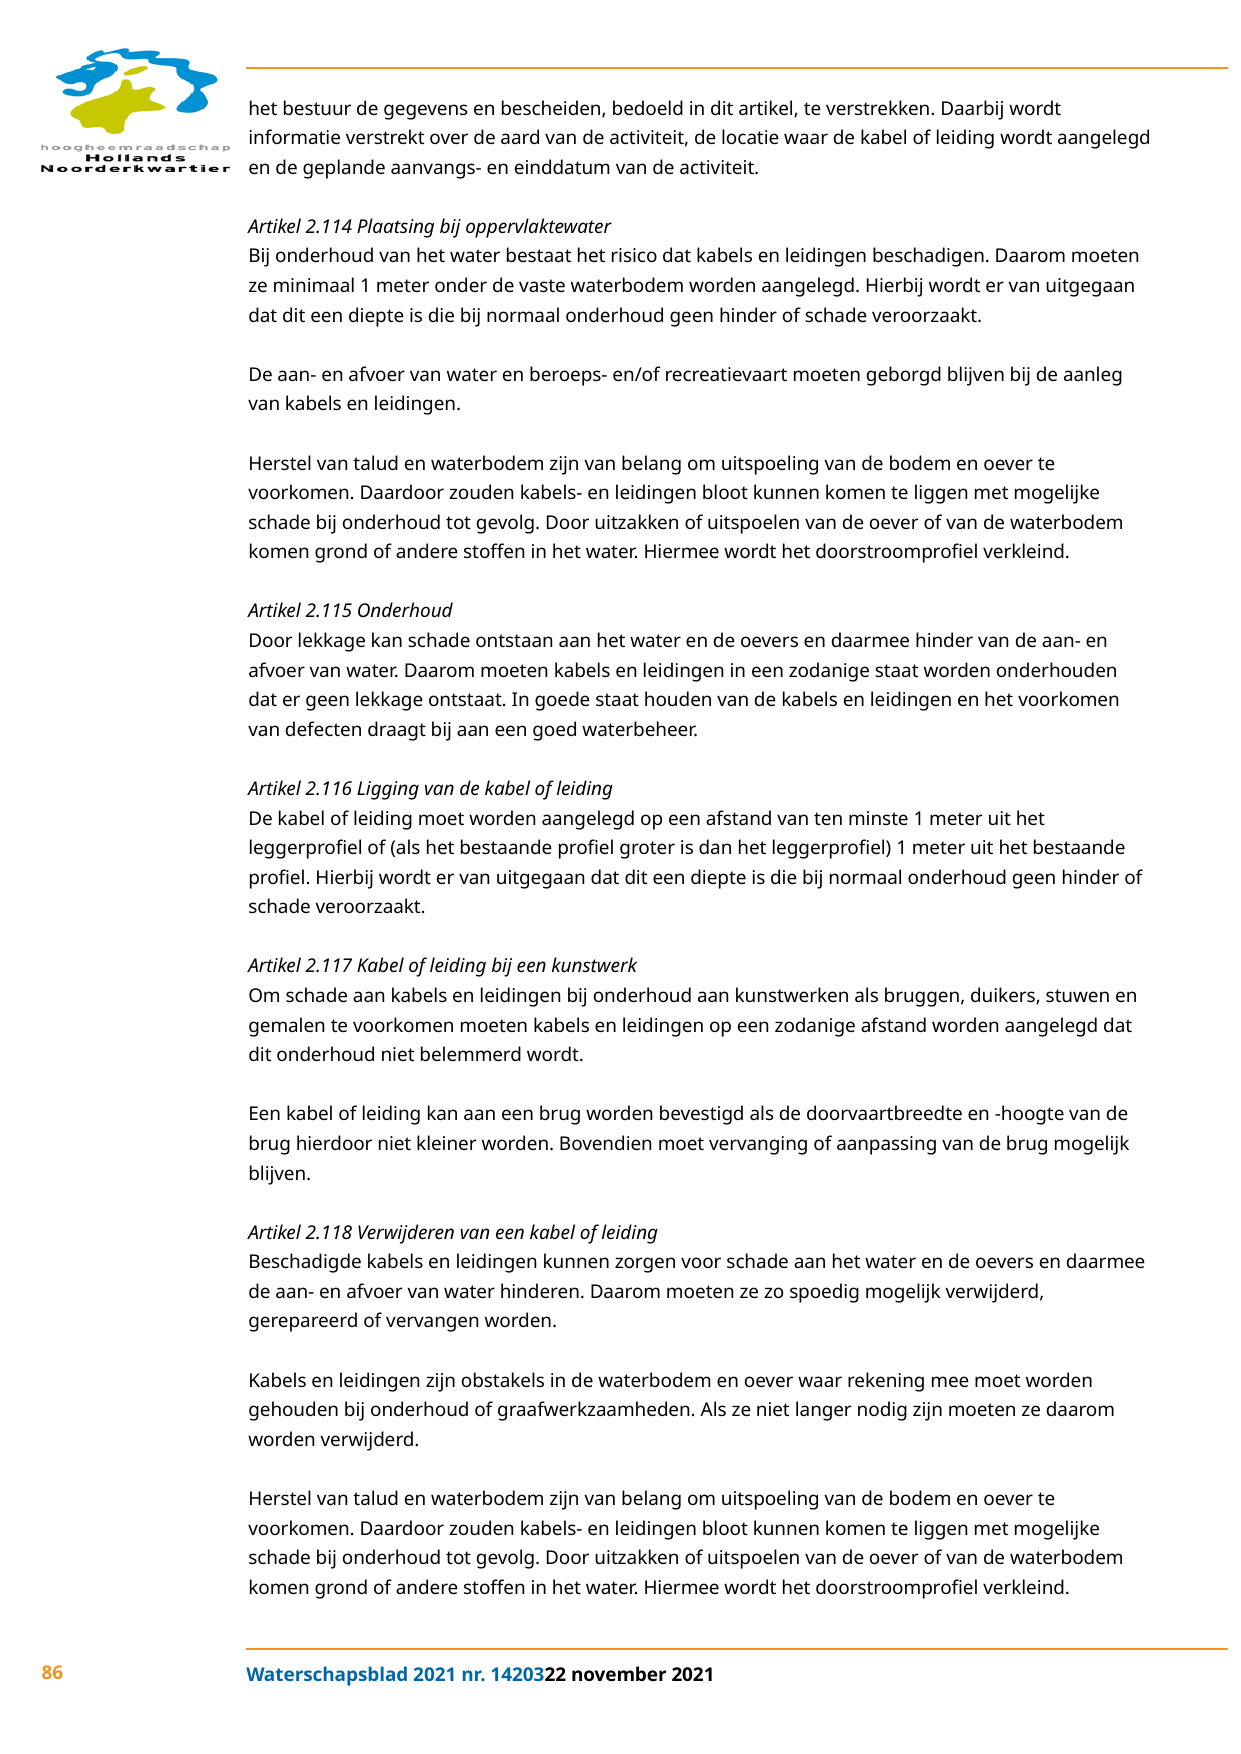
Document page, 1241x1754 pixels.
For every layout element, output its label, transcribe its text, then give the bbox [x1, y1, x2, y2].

text Bij onderhoud van het water bestaat het risico dat kabels en leidingen beschadigen. Daarom moeten ze minimaal 1 meter onder de vaste waterbodem worden aangelegd. Hierbij wordt er van uitgegaan dat dit een diepte is die bij normaal onderhoud geen hinder of schade veroorzaakt. [248, 243, 1152, 328]
text Artikel 2.116 Ligging van de kabel of leiding [248, 775, 1152, 801]
text Kabels en leidingen zijn obstakels in de waterbodem en oever waar rekening mee moet worden gehouden bij onderhoud of graafwerkzaamheden. Als ze niet langer nodig zijn moeten ze daarom worden verwijderd. [248, 1367, 1152, 1452]
text De aan- en afvoer van water en beroeps- en/of recreatievaart moeten geborgd blijven bij de aanleg van kabels en leidingen. [248, 361, 1152, 416]
picture [41, 47, 231, 172]
text Artikel 2.118 Verwijderen van een kabel of leiding [248, 1219, 1152, 1245]
text Om schade aan kabels en leidingen bij onderhoud aan kunstwerken als bruggen, duikers, stuwen en gemalen te voorkomen moeten kabels en leidingen op een zodanige afstand worden aangelegd dat dit onderhoud niet belemmerd wordt. [248, 982, 1152, 1067]
text Een kabel of leiding kan aan een brug worden bevestigd als de doorvaartbreedte en -hoogte van de brug hierdoor niet kleiner worden. Bovendien moet vervanging of aanpassing van de brug mogelijk blijven. [248, 1101, 1152, 1186]
text Artikel 2.117 Kabel of leiding bij een kunstwerk [248, 953, 1152, 978]
text het bestuur de gegevens en bescheiden, bedoeld in dit artikel, te verstrekken. Daarbij wordt informatie verstrekt over de aard van de activiteit, de locatie waar de kabel of leiding wordt aangelegd en de geplande aanvangs- en einddatum van de activiteit. [248, 95, 1152, 180]
text De kabel of leiding moet worden aangelegd op een afstand van ten minste 1 meter uit het leggerprofiel of (als het bestaande profiel groter is dan het leggerprofiel) 1 meter uit het bestaande profiel. Hierbij wordt er van uitgegaan dat dit een diepte is die bij normaal onderhoud geen hinder of schade veroorzaakt. [248, 805, 1152, 919]
text Beschadigde kabels en leidingen kunnen zorgen voor schade aan het water en de oevers en daarmee de aan- en afvoer van water hinderen. Daarom moeten ze zo spoedig mogelijk verwijderd, gerepareerd of vervangen worden. [248, 1248, 1152, 1333]
text Door lekkage kan schade ontstaan aan het water en de oevers en daarmee hinder van de aan- en afvoer van water. Daarom moeten kabels en leidingen in een zodanige staat worden onderhouden dat er geen lekkage ontstaat. In goede staat houden van de kabels en leidingen en het voorkomen van defecten draagt bij aan een goed waterbeheer. [248, 627, 1152, 742]
text Herstel van talud en waterbodem zijn van belang om uitspoeling van de bodem en oever te voorkomen. Daardoor zouden kabels- en leidingen bloot kunnen komen te liggen met mogelijke schade bij onderhoud tot gevolg. Door uitzakken of uitspoelen van de oever of van de waterbodem komen grond of andere stoffen in het water. Hiermee wordt het doorstroomprofiel verkleind. [248, 450, 1152, 564]
text Artikel 2.115 Onderhoud [248, 598, 1152, 623]
text Artikel 2.114 Plaatsing bij oppervlaktewater [248, 213, 1152, 239]
text Herstel van talud en waterbodem zijn van belang om uitspoeling van de bodem en oever te voorkomen. Daardoor zouden kabels- en leidingen bloot kunnen komen te liggen met mogelijke schade bij onderhoud tot gevolg. Door uitzakken of uitspoelen van de oever of van de waterbodem komen grond of andere stoffen in het water. Hiermee wordt het doorstroomprofiel verkleind. [248, 1485, 1152, 1600]
